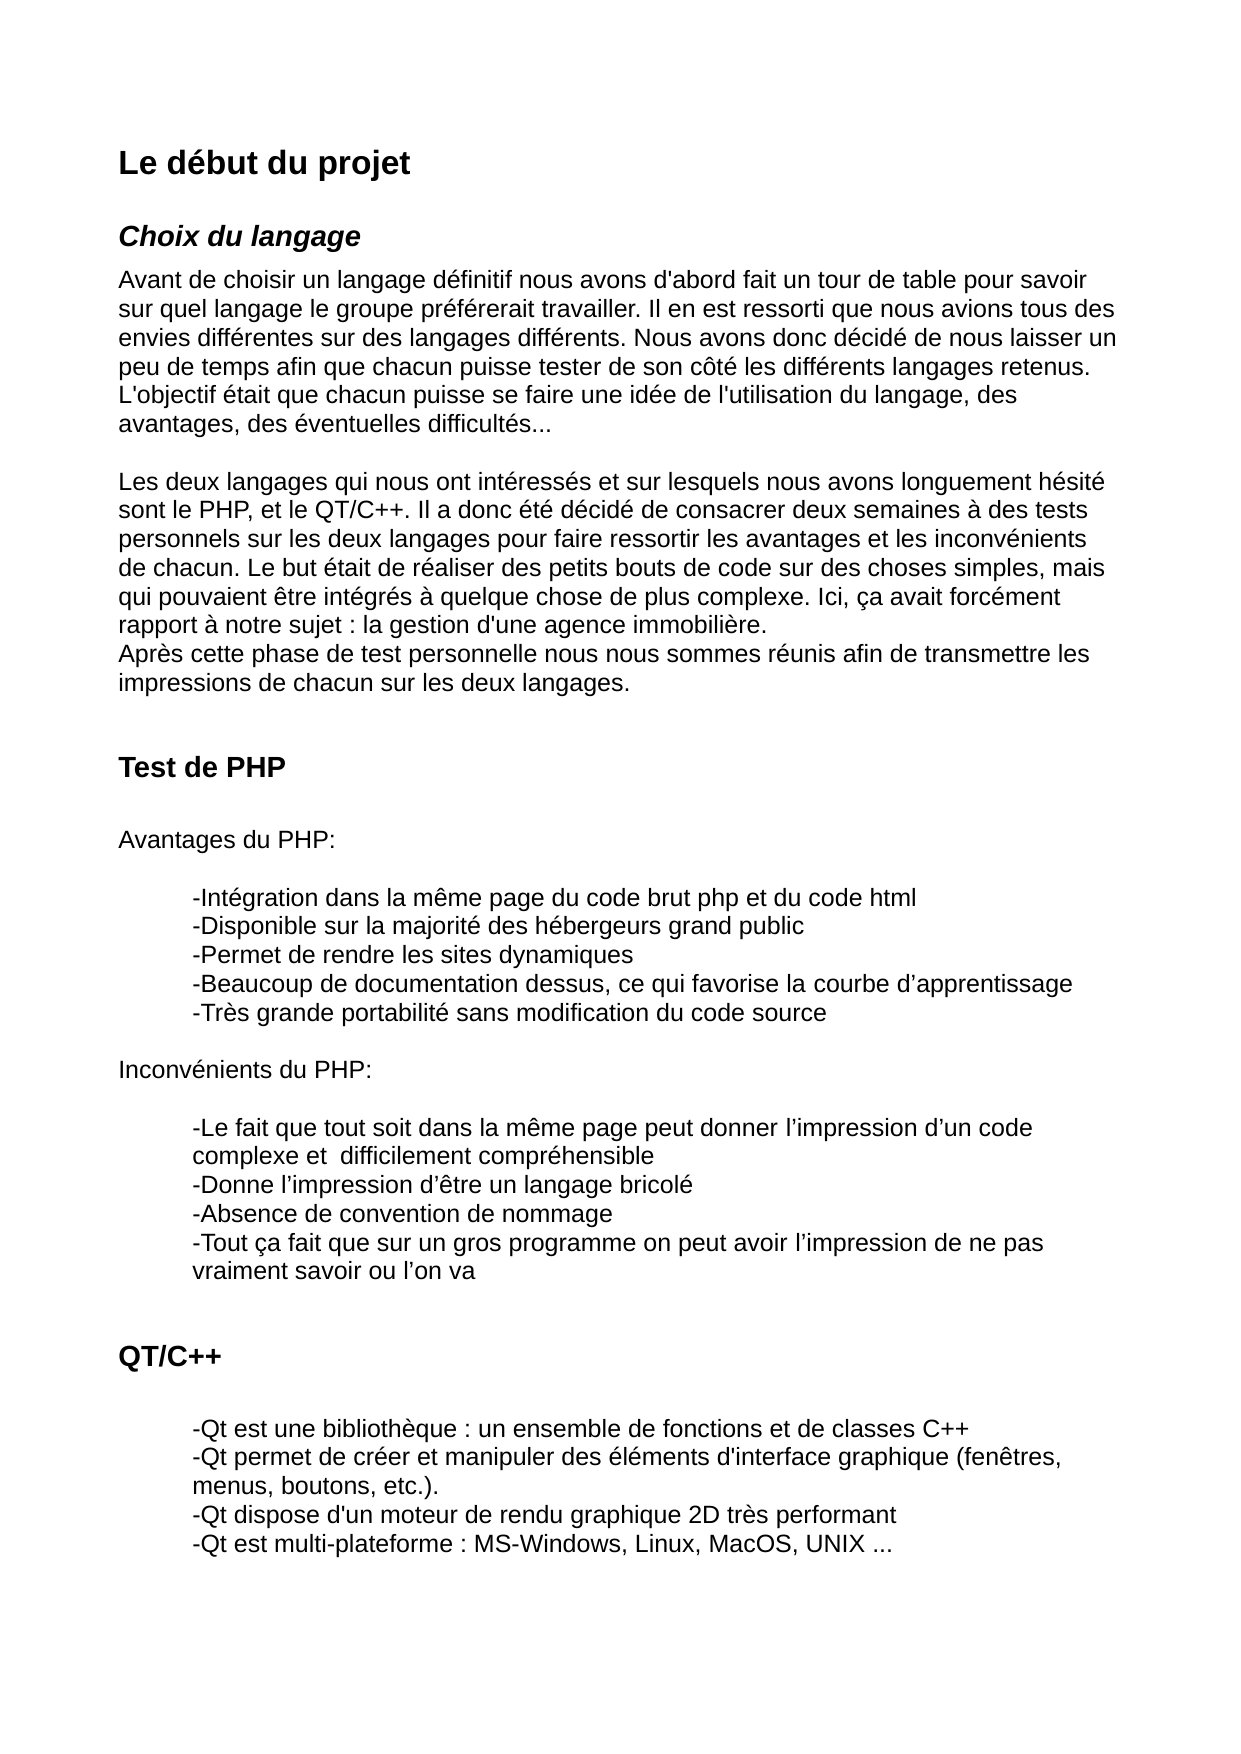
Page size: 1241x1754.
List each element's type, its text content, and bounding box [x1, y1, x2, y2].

text Avant de choisir un langage définitif nous avons d'abord fait un tour de table pour savoir sur quel langage le groupe préférerait travailler. Il en est ressorti que nous avions tous des envies différentes sur des langages différents. Nous avons donc décidé de nous laisser un peu de temps afin que chacun puisse tester de son côté les différents langages retenus. L'objectif était que chacun puisse se faire une idée de l'utilisation du langage, des avantages, des éventuelles difficultés... [118, 265, 1122, 438]
text -Qt est une bibliothèque : un ensemble de fonctions et de classes C++ [118, 1414, 1122, 1442]
text -Disponible sur la majorité des hébergeurs grand public [118, 911, 1122, 940]
subtitle Choix du langage [118, 219, 1122, 253]
text -Qt est multi-plateforme : MS-Windows, Linux, MacOS, UNIX ... [118, 1529, 1122, 1557]
text -Beaucoup de documentation dessus, ce qui favorise la courbe d’apprentissage [118, 969, 1122, 998]
text -Le fait que tout soit dans la même page peut donner l’impression d’un code complexe et difficilement compréhensible [118, 1113, 1122, 1170]
subtitle Test de PHP [118, 750, 1122, 784]
text Après cette phase de test personnelle nous nous sommes réunis afin de transmettre les impressions de chacun sur les deux langages. [118, 639, 1122, 697]
text Avantages du PHP: [118, 825, 1122, 854]
text -Permet de rendre les sites dynamiques [118, 940, 1122, 969]
text -Très grande portabilité sans modification du code source [118, 998, 1122, 1026]
subtitle QT/C++ [118, 1339, 1122, 1372]
text -Donne l’impression d’être un langage bricolé [118, 1170, 1122, 1199]
subtitle Le début du projet [118, 143, 1122, 182]
text -Absence de convention de nommage [118, 1199, 1122, 1228]
text -Intégration dans la même page du code brut php et du code html [118, 883, 1122, 911]
text Inconvénients du PHP: [118, 1055, 1122, 1084]
text -Tout ça fait que sur un gros programme on peut avoir l’impression de ne pas vraiment savoir ou l’on va [118, 1228, 1122, 1285]
text -Qt permet de créer et manipuler des éléments d'interface graphique (fenêtres, menus, boutons, etc.). [118, 1442, 1122, 1500]
text Les deux langages qui nous ont intéressés et sur lesquels nous avons longuement hésité sont le PHP, et le QT/C++. Il a donc été décidé de consacrer deux semaines à des tests personnels sur les deux langages pour faire ressortir les avantages et les inconvénients de chacun. Le but était de réaliser des petits bouts de code sur des choses simples, mais qui pouvaient être intégrés à quelque chose de plus complexe. Ici, ça avait forcément rapport à notre sujet : la gestion d'une agence immobilière. [118, 467, 1122, 639]
text -Qt dispose d'un moteur de rendu graphique 2D très performant [118, 1500, 1122, 1529]
